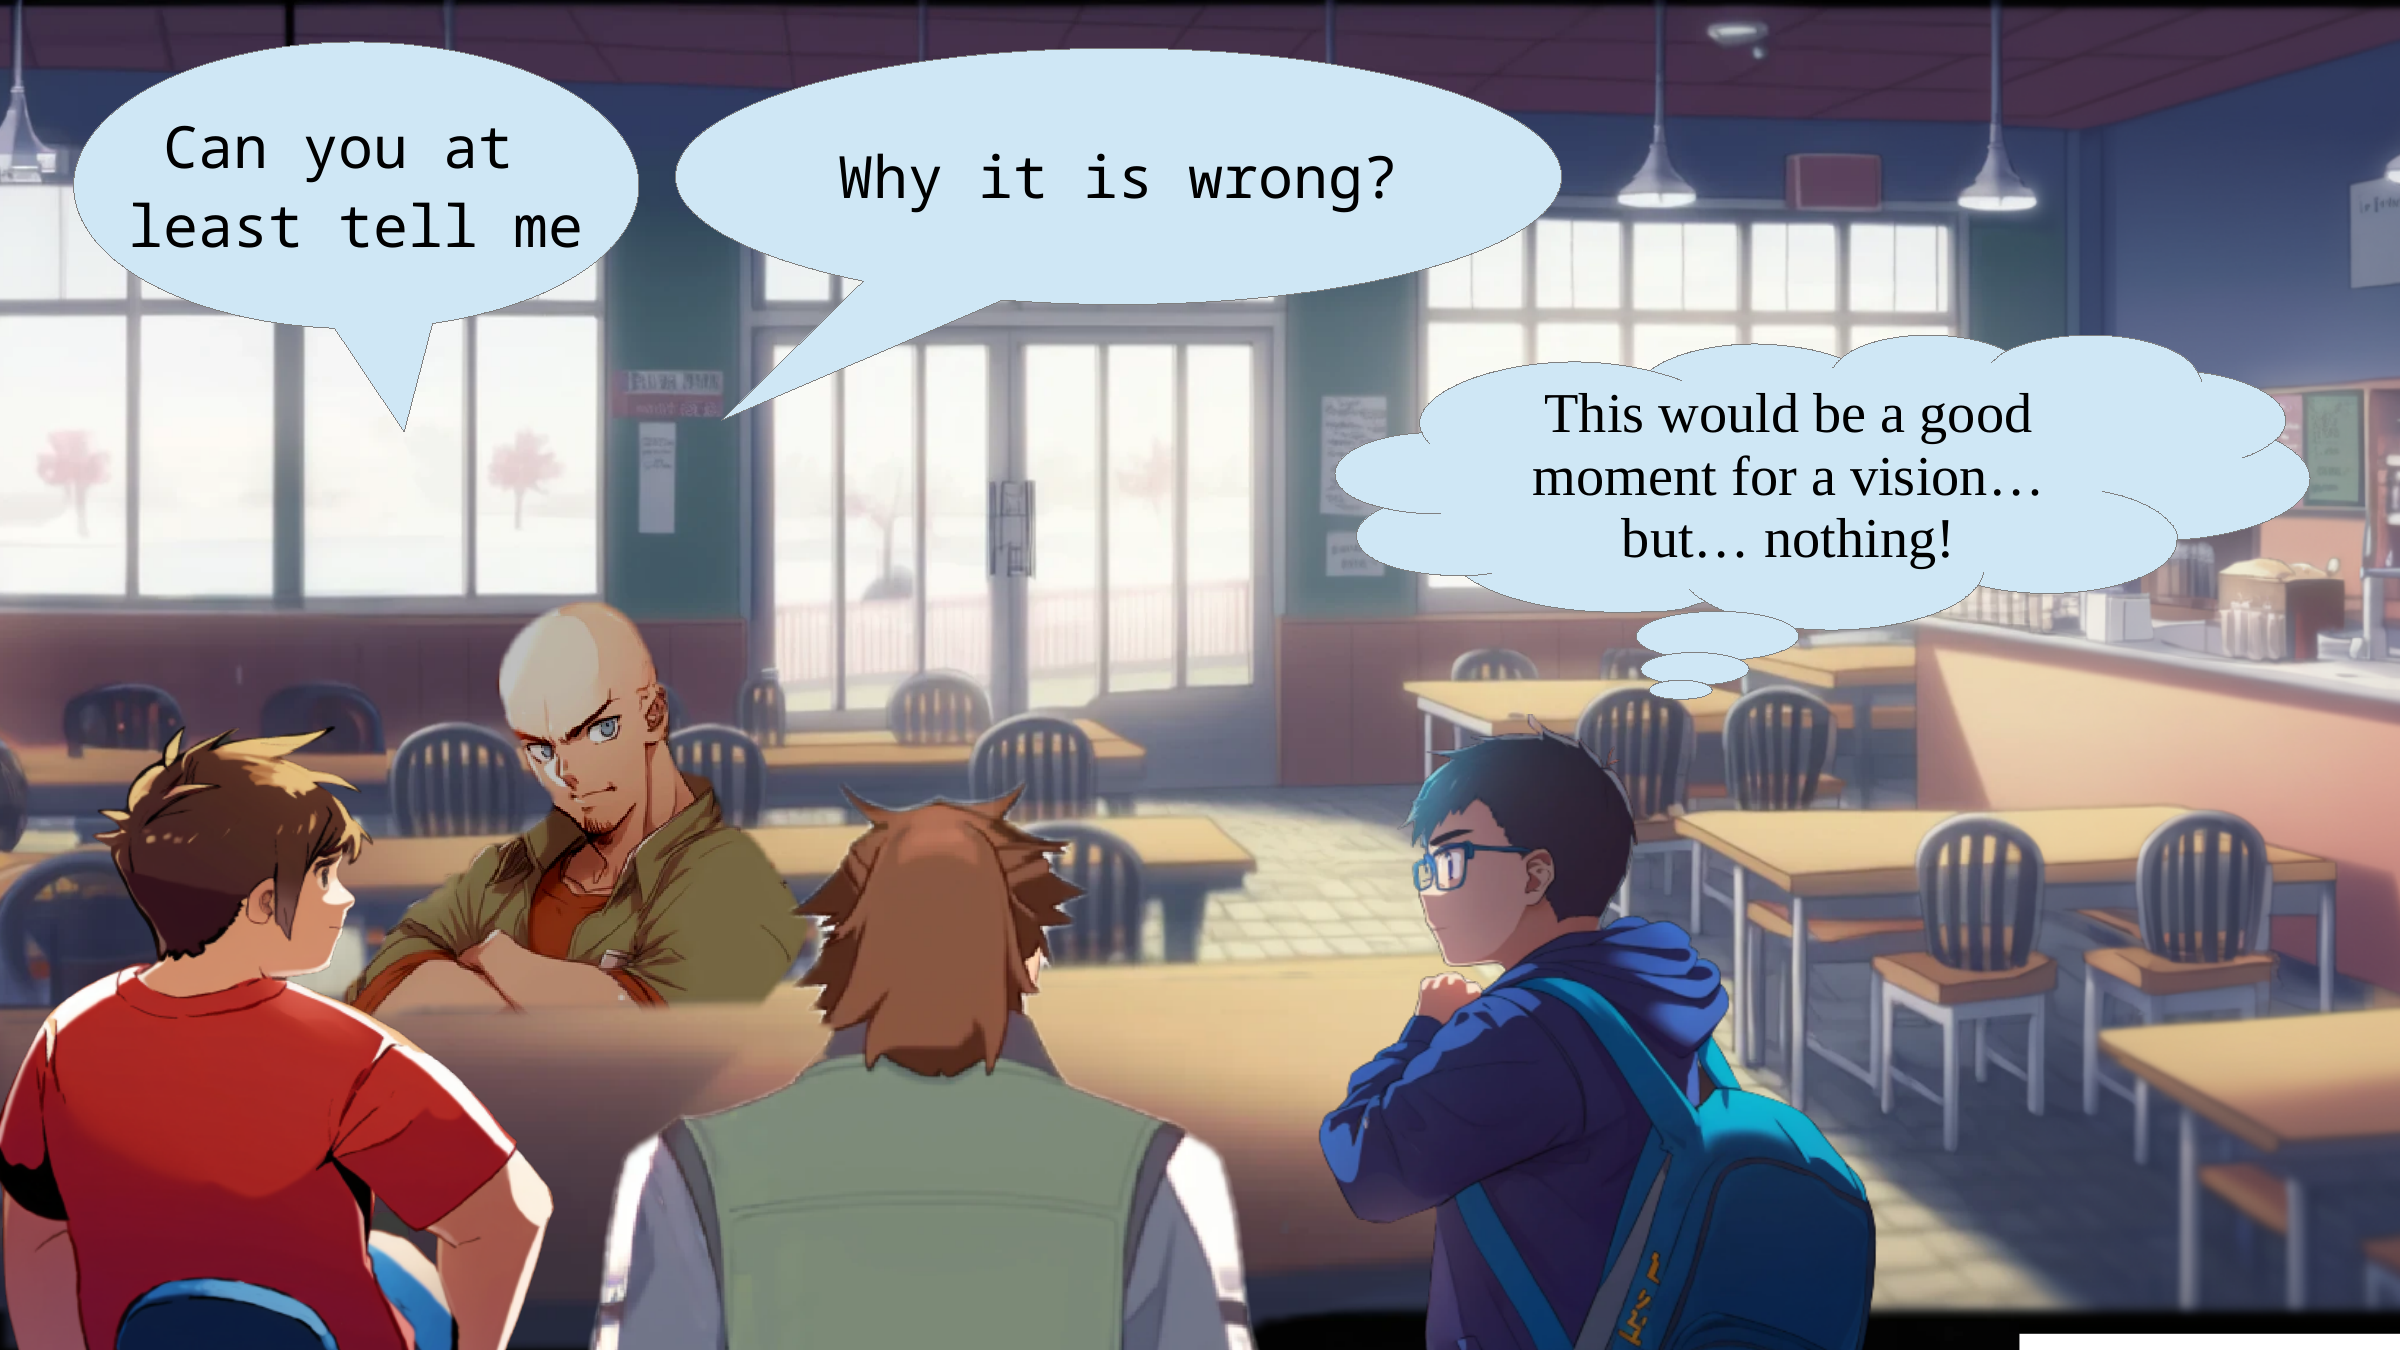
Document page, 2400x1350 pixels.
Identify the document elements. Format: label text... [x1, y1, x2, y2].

text_box Can you at least tell me [73, 41, 639, 432]
picture [0, 0, 2400, 1350]
text_box This would be a good moment for a vision… but… nothing! [1334, 335, 2311, 700]
text_box Why it is wrong? [675, 48, 1562, 421]
